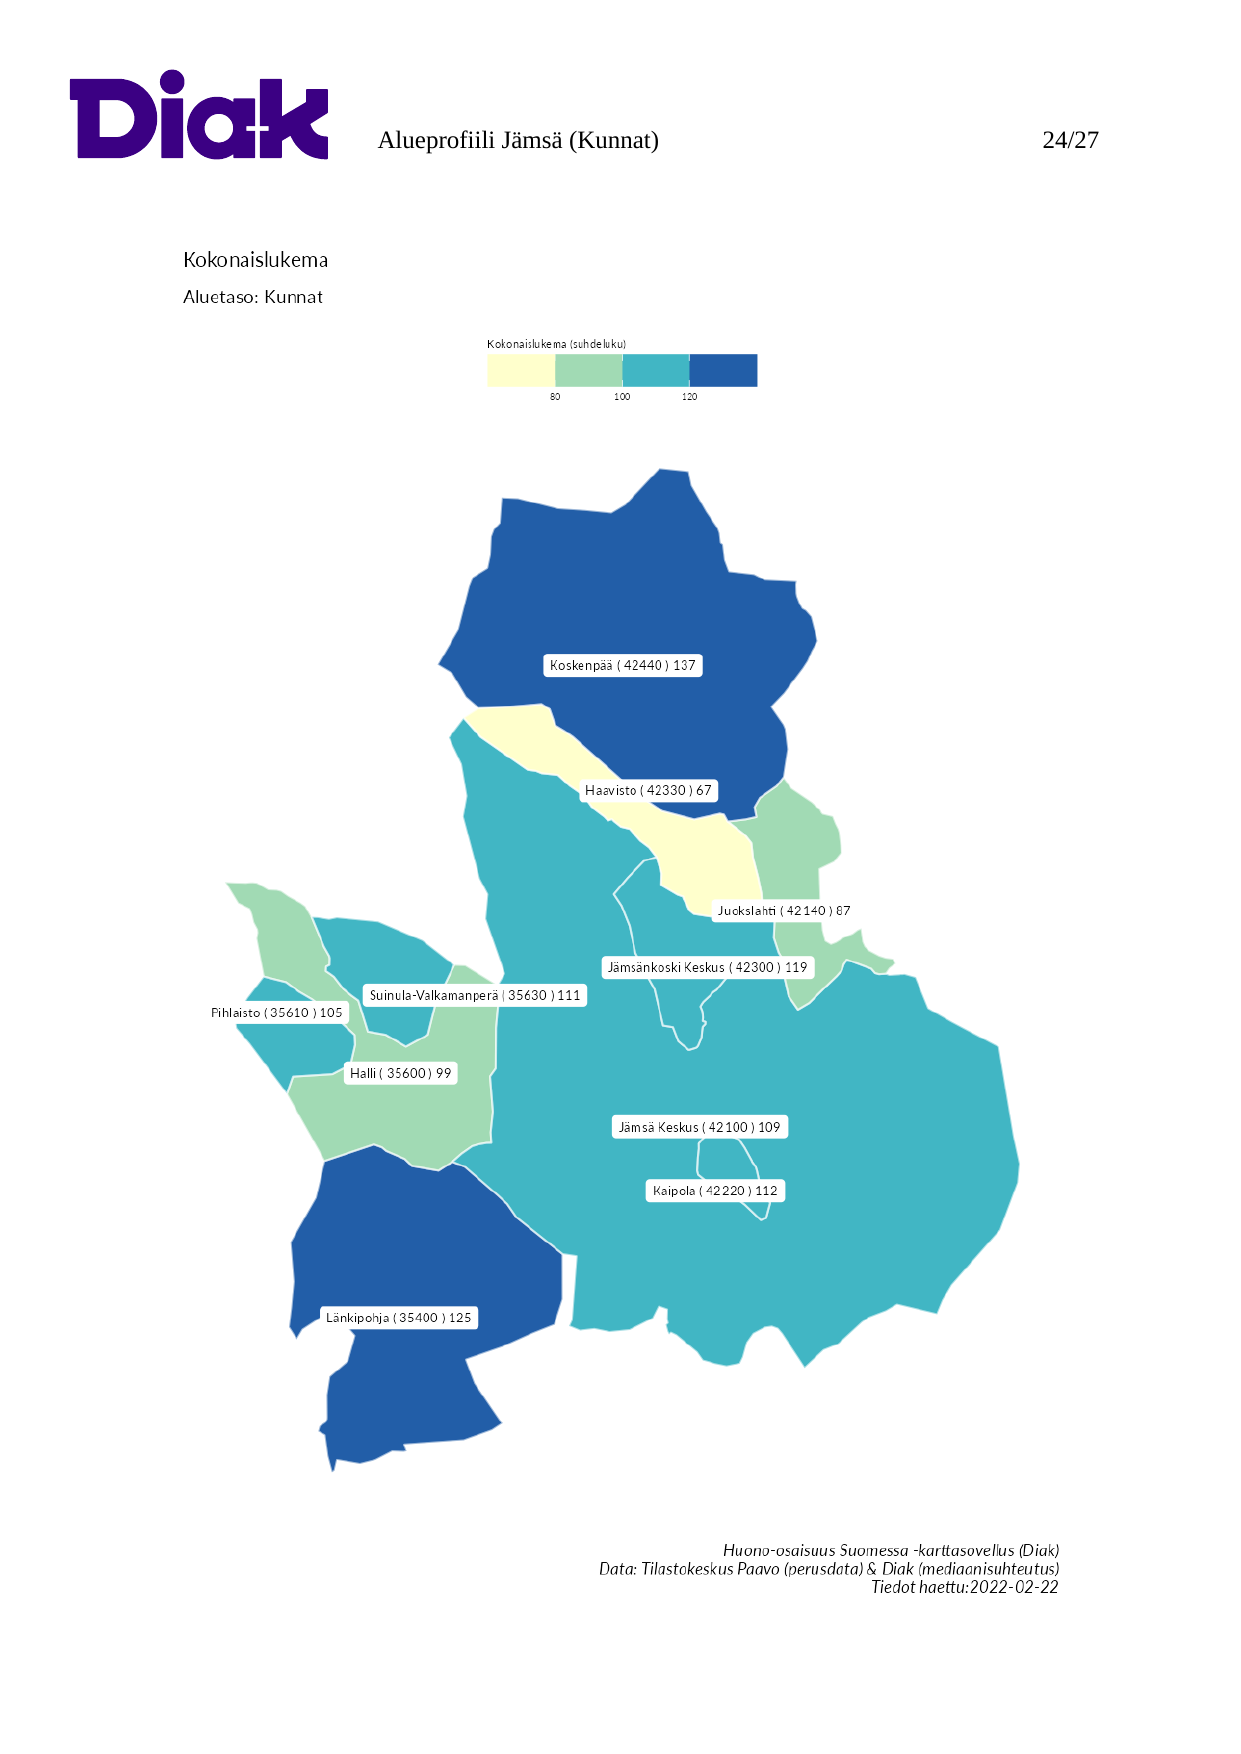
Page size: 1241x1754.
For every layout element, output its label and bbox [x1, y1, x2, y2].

picture [61, 196, 1179, 1651]
